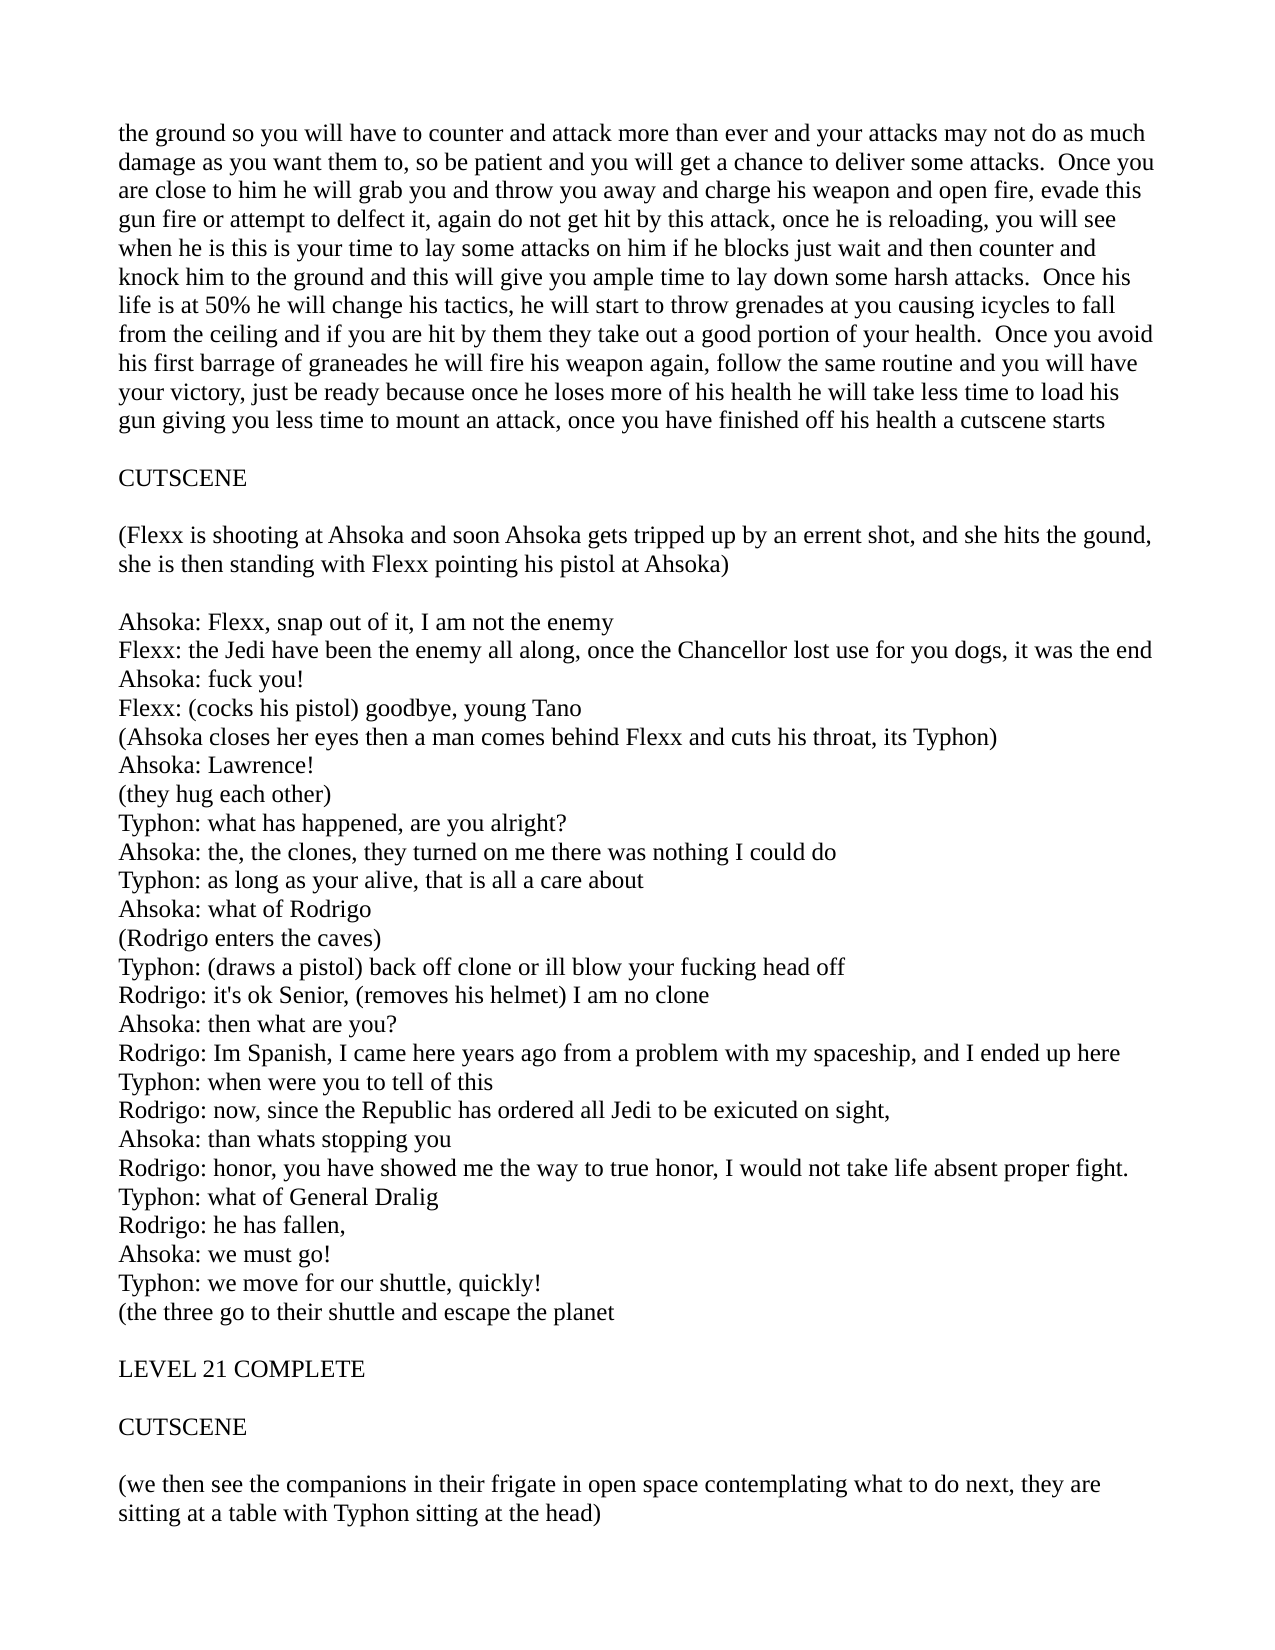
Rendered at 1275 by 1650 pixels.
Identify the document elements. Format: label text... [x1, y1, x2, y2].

text Rodrigo: he has fallen, [118, 1211, 1157, 1239]
text (Flexx is shooting at Ahsoka and soon Ahsoka gets tripped up by an errent shot, and she hits the gound, she is then standing with Flexx pointing his pistol at Ahsoka) [118, 521, 1157, 578]
text Typhon: what has happened, are you alright? [118, 808, 1157, 837]
text Typhon: as long as your alive, that is all a care about [118, 866, 1157, 894]
text Ahsoka: then what are you? [118, 1009, 1157, 1038]
text Rodrigo: it's ok Senior, (removes his helmet) I am no clone [118, 981, 1157, 1009]
text (they hug each other) [118, 779, 1157, 808]
text LEVEL 21 COMPLETE [118, 1354, 1157, 1383]
text (we then see the companions in their frigate in open space contemplating what to do next, they are sitting at a table with Typhon sitting at the head) [118, 1469, 1157, 1527]
text Ahsoka: Lawrence! [118, 751, 1157, 779]
text CUTSCENE [118, 1412, 1157, 1441]
text Ahsoka: the, the clones, they turned on me there was nothing I could do [118, 837, 1157, 866]
text Rodrigo: Im Spanish, I came here years ago from a problem with my spaceship, and I ended up here [118, 1038, 1157, 1067]
text (Rodrigo enters the caves) [118, 923, 1157, 952]
text Typhon: what of General Dralig [118, 1182, 1157, 1211]
text Ahsoka: fuck you! [118, 664, 1157, 693]
text Typhon: we move for our shuttle, quickly! [118, 1268, 1157, 1297]
text the ground so you will have to counter and attack more than ever and your attacks may not do as much damage as you want them to, so be patient and you will get a chance to deliver some attacks. Once you are close to him he will grab you and throw you away and charge his weapon and open fire, evade this gun fire or attempt to delfect it, again do not get hit by this attack, once he is reloading, you will see when he is this is your time to lay some attacks on him if he blocks just wait and then counter and knock him to the ground and this will give you ample time to lay down some harsh attacks. Once his life is at 50% he will change his tactics, he will start to throw grenades at you causing icycles to fall from the ceiling and if you are hit by them they take out a good portion of your health. Once you avoid his first barrage of graneades he will fire his weapon again, follow the same routine and you will have your victory, just be ready because once he loses more of his health he will take less time to load his gun giving you less time to mount an attack, once you have finished off his health a cutscene starts [118, 118, 1157, 434]
text Typhon: when were you to tell of this [118, 1067, 1157, 1096]
text Flexx: (cocks his pistol) goodbye, young Tano [118, 693, 1157, 722]
text (the three go to their shuttle and escape the planet [118, 1297, 1157, 1326]
text Flexx: the Jedi have been the enemy all along, once the Chancellor lost use for you dogs, it was the end [118, 636, 1157, 664]
text Rodrigo: honor, you have showed me the way to true honor, I would not take life absent proper fight. [118, 1153, 1157, 1182]
text Ahsoka: what of Rodrigo [118, 894, 1157, 923]
text Typhon: (draws a pistol) back off clone or ill blow your fucking head off [118, 952, 1157, 981]
text Rodrigo: now, since the Republic has ordered all Jedi to be exicuted on sight, [118, 1096, 1157, 1124]
text (Ahsoka closes her eyes then a man comes behind Flexx and cuts his throat, its Typhon) [118, 722, 1157, 751]
text CUTSCENE [118, 463, 1157, 492]
text Ahsoka: Flexx, snap out of it, I am not the enemy [118, 607, 1157, 636]
text Ahsoka: than whats stopping you [118, 1124, 1157, 1153]
text Ahsoka: we must go! [118, 1239, 1157, 1268]
